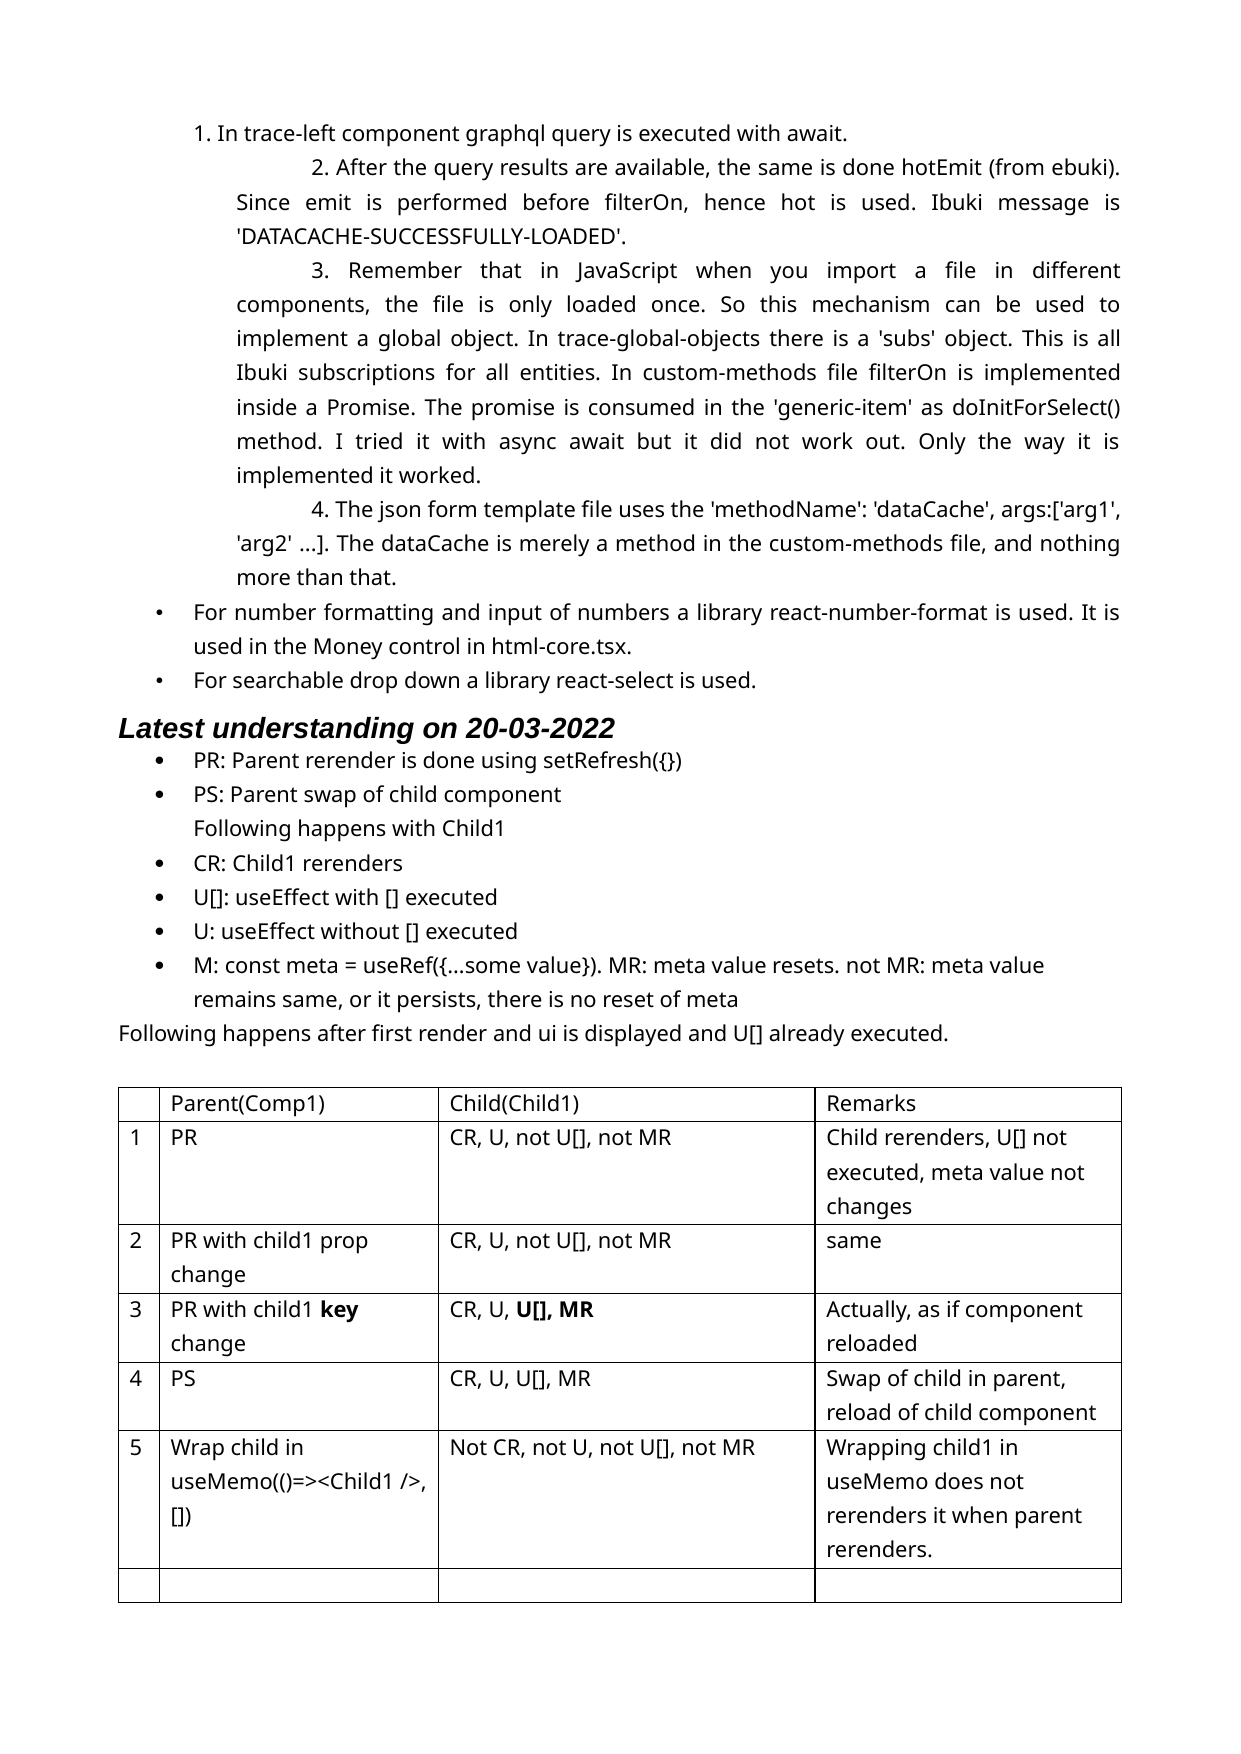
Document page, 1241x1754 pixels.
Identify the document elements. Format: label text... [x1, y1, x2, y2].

table_header Child(Child1) [439, 1088, 814, 1121]
list PS: Parent swap of child component [156, 779, 1122, 809]
text 3. Remember that in JavaScript when you import a file in different components, the file is only loaded once. So this mechanism can be used to implement a global object. In trace-global-objects there is a 'subs' object. This is all Ibuki subscriptions for all entities. In custom-methods file filterOn is implemented inside a Promise. The promise is consumed in the 'generic-item' as doInitForSelect() method. I tried it with async await but it did not work out. Only the way it is implemented it worked. [236, 255, 1122, 489]
table_cell CR, U, not U[], not MR [439, 1225, 814, 1293]
table_header Remarks [816, 1088, 1121, 1121]
list CR: Child1 rerenders [156, 847, 1122, 877]
text 4. The json form template file uses the 'methodName': 'dataCache', args:['arg1', 'arg2' ...]. The dataCache is merely a method in the custom-methods file, and nothing more than that. [236, 494, 1122, 592]
table_cell same [816, 1225, 1121, 1293]
list U: useEffect without [] executed [156, 916, 1122, 946]
table_header Parent(Comp1) [160, 1088, 438, 1121]
text 1. In trace-left component graphql query is executed with await. [118, 118, 1122, 148]
text Following happens with Child1 [156, 813, 1122, 843]
table_cell [160, 1569, 438, 1602]
table_cell PR with child1 prop change [160, 1225, 438, 1293]
table_cell PR [160, 1122, 438, 1224]
table_cell Child rerenders, U[] not executed, meta value not changes [816, 1122, 1121, 1224]
table_cell Wrap child in useMemo(()=><Child1 />,[]) [160, 1431, 438, 1567]
table_cell PS [160, 1363, 438, 1430]
table_cell CR, U, U[], MR [439, 1363, 814, 1430]
table_cell Not CR, not U, not U[], not MR [439, 1431, 814, 1567]
table_cell 3 [119, 1294, 159, 1362]
table_cell 2 [119, 1225, 159, 1293]
table_cell Actually, as if component reloaded [816, 1294, 1121, 1362]
list PR: Parent rerender is done using setRefresh({}) [156, 745, 1122, 775]
table_header [119, 1088, 159, 1121]
list M: const meta = useRef({…some value}). MR: meta value resets. not MR: meta value remains same, or it persists, there is no reset of meta [156, 950, 1122, 1014]
table_cell CR, U, not U[], not MR [439, 1122, 814, 1224]
table_cell 1 [119, 1122, 159, 1224]
text Following happens after first render and ui is displayed and U[] already executed. [118, 1018, 1122, 1048]
subtitle Latest understanding on 20-03-2022 [118, 711, 1122, 745]
table_cell 4 [119, 1363, 159, 1430]
list U[]: useEffect with [] executed [156, 882, 1122, 911]
table_cell [119, 1569, 159, 1602]
table_cell CR, U, U[], MR [439, 1294, 814, 1362]
list For number formatting and input of numbers a library react-number-format is used. It is used in the Money control in html-core.tsx. [156, 596, 1122, 660]
list For searchable drop down a library react-select is used. [156, 665, 1122, 694]
text 2. After the query results are available, the same is done hotEmit (from ebuki). Since emit is performed before filterOn, hence hot is used. Ibuki message is 'DATACACHE-SUCCESSFULLY-LOADED'. [236, 152, 1122, 250]
table_cell Wrapping child1 in useMemo does not rerenders it when parent rerenders. [816, 1431, 1121, 1567]
table_cell [439, 1569, 814, 1602]
table_cell PR with child1 key change [160, 1294, 438, 1362]
table_cell Swap of child in parent, reload of child component [816, 1363, 1121, 1430]
table_cell 5 [119, 1431, 159, 1567]
table_cell [816, 1569, 1121, 1602]
